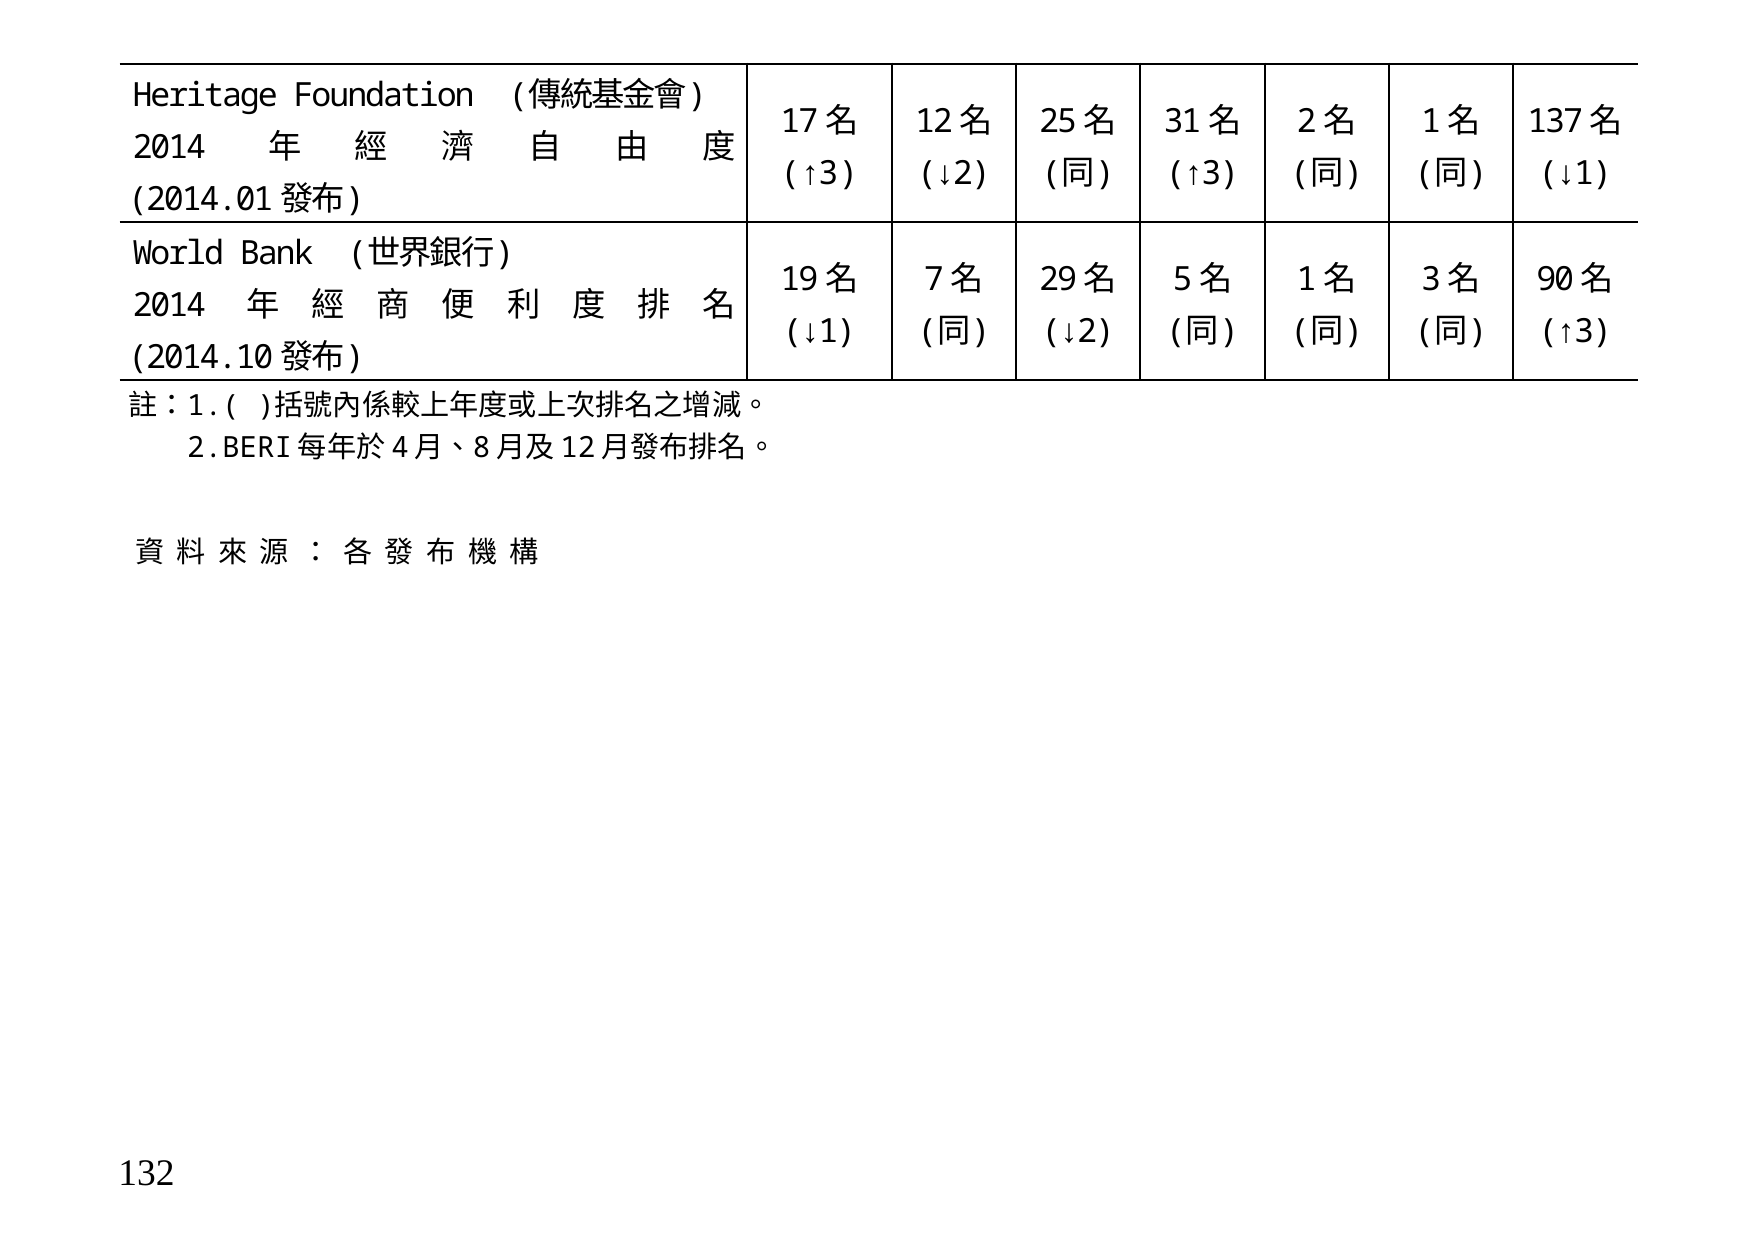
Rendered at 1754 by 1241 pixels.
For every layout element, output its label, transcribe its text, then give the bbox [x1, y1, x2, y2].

table_cell 7名 (同) [893, 223, 1015, 379]
table_cell 25名 (同) [1017, 65, 1139, 221]
table_cell 1名 (同) [1266, 223, 1388, 379]
text 註：1.( )括號內係較上年度或上次排名之增減。 [128, 381, 1611, 424]
table_cell 17名 (↑3) [748, 65, 891, 221]
table_cell 12名 (↓2) [893, 65, 1015, 221]
table_cell Heritage Foundation (傳統基金會) 2014年經濟自由度 (2014.01發布) [120, 65, 746, 221]
table_cell 1名 (同) [1390, 65, 1512, 221]
table_cell 5名 (同) [1141, 223, 1264, 379]
table_cell 31名 (↑3) [1141, 65, 1264, 221]
table_cell 2名 (同) [1266, 65, 1388, 221]
text 2.BERI每年於4月、8月及12月發布排名。 [128, 424, 1611, 466]
table_cell 19名 (↓1) [748, 223, 891, 379]
table_cell 137名 (↓1) [1514, 65, 1637, 221]
text 資料來源：各發布機構 [128, 508, 1628, 571]
table_cell 29名 (↓2) [1017, 223, 1139, 379]
table_cell World Bank (世界銀行) 2014年經商便利度排名 (2014.10發布) [120, 223, 746, 379]
table_cell 90名 (↑3) [1514, 223, 1637, 379]
table_cell 3名 (同) [1390, 223, 1512, 379]
